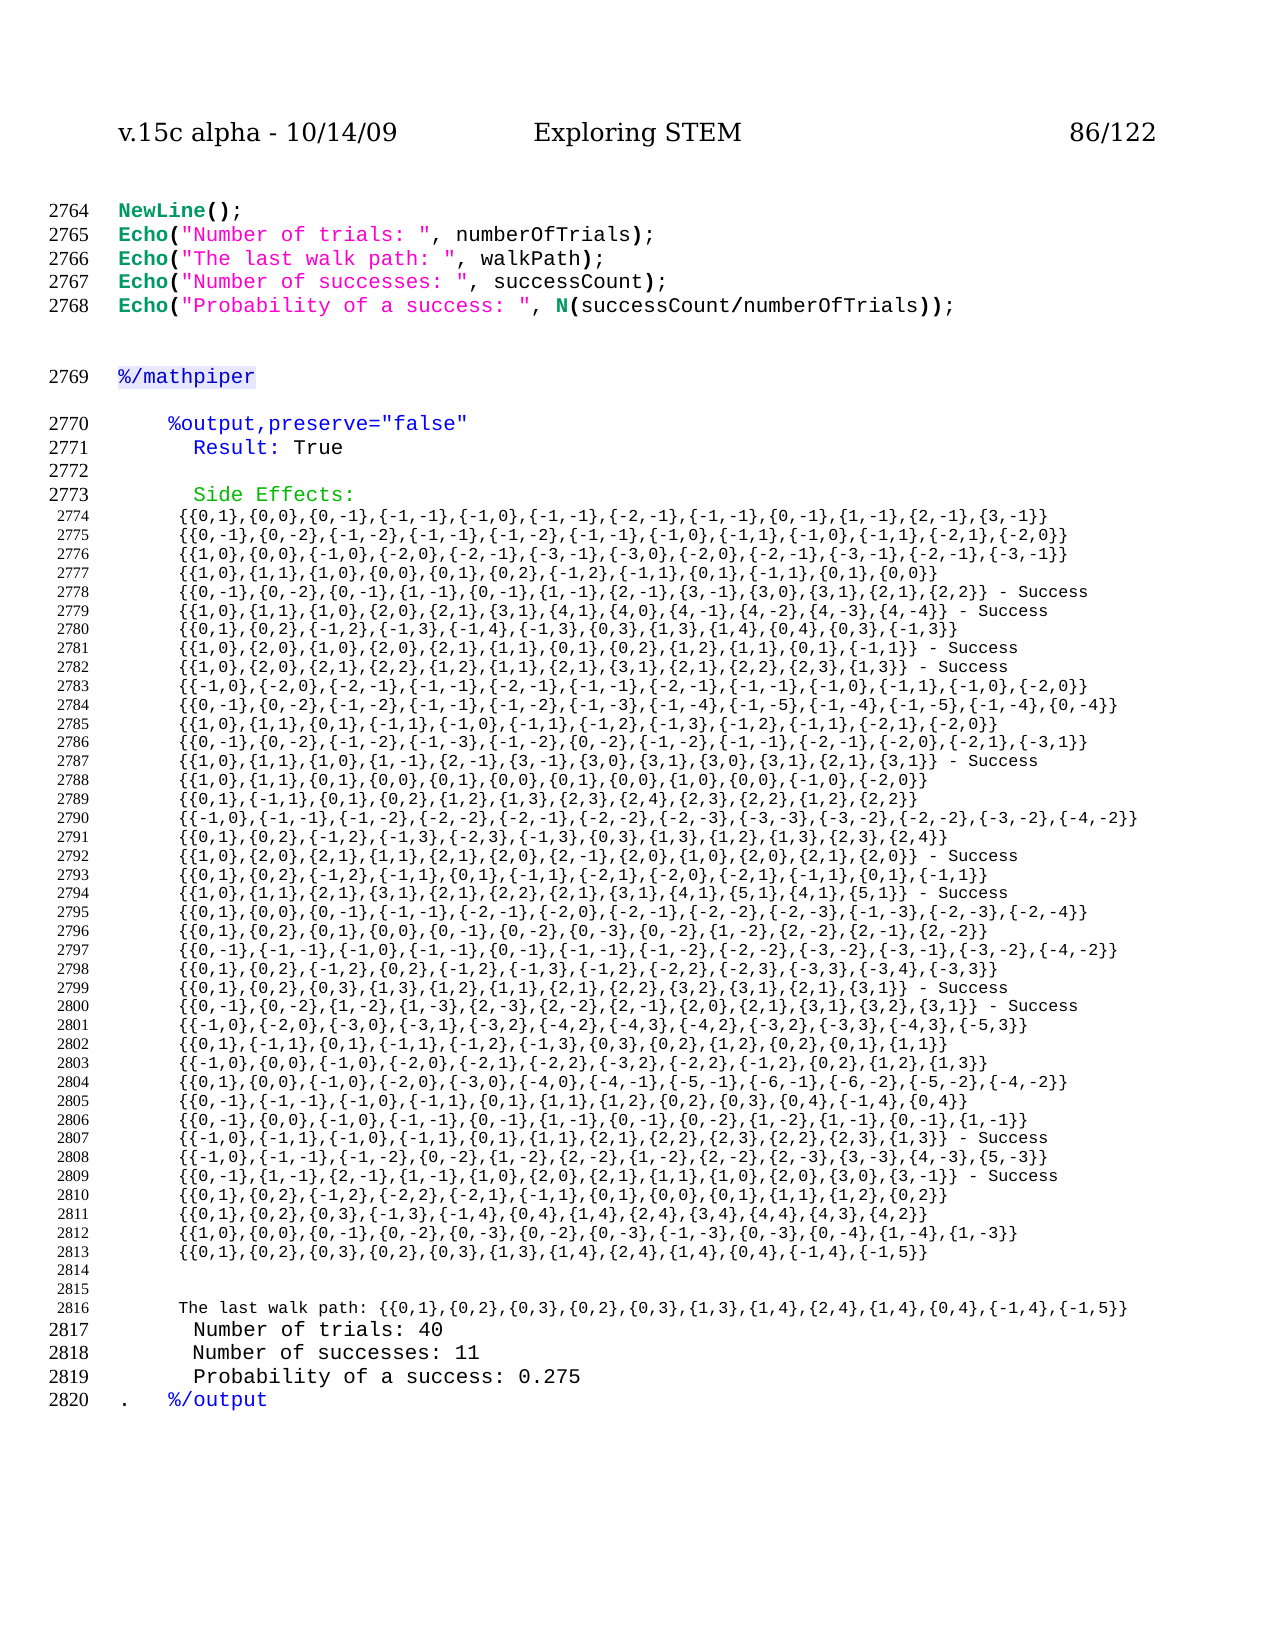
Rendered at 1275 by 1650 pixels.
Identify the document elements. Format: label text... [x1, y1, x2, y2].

text {{0,1},{-1,1},{0,1},{0,2},{1,2},{1,3},{2,3},{2,4},{2,3},{2,2},{1,2},{2,2}} [118, 791, 1157, 809]
text {{0,-1},{0,-2},{1,-2},{1,-3},{2,-3},{2,-2},{2,-1},{2,0},{2,1},{3,1},{3,2},{3,1}} - Success [118, 998, 1157, 1017]
text {{1,0},{2,0},{1,0},{2,0},{2,1},{1,1},{0,1},{0,2},{1,2},{1,1},{0,1},{-1,1}} - Success [118, 640, 1157, 659]
text {{0,1},{0,2},{-1,2},{-1,3},{-1,4},{-1,3},{0,3},{1,3},{1,4},{0,4},{0,3},{-1,3}} [118, 621, 1157, 640]
text {{0,1},{0,2},{-1,2},{-1,1},{0,1},{-1,1},{-2,1},{-2,0},{-2,1},{-1,1},{0,1},{-1,1}} [118, 866, 1157, 885]
text {{1,0},{1,1},{2,1},{3,1},{2,1},{2,2},{2,1},{3,1},{4,1},{5,1},{4,1},{5,1}} - Success [118, 885, 1157, 904]
text %output,preserve="false" [118, 413, 1157, 437]
text Echo("The last walk path: ", walkPath); [118, 248, 1157, 271]
text NewLine(); [118, 200, 1157, 224]
text {{0,1},{0,2},{-1,2},{0,2},{-1,2},{-1,3},{-1,2},{-2,2},{-2,3},{-3,3},{-3,4},{-3,3}} [118, 960, 1157, 979]
text {{0,-1},{0,0},{-1,0},{-1,-1},{0,-1},{1,-1},{0,-1},{0,-2},{1,-2},{1,-1},{0,-1},{1,-1}} [118, 1111, 1157, 1130]
text {{0,1},{0,0},{0,-1},{-1,-1},{-2,-1},{-2,0},{-2,-1},{-2,-2},{-2,-3},{-1,-3},{-2,-3},{-2,-4}} [118, 904, 1157, 923]
text {{-1,0},{-1,-1},{-1,-2},{0,-2},{1,-2},{2,-2},{1,-2},{2,-2},{2,-3},{3,-3},{4,-3},{5,-3}} [118, 1149, 1157, 1168]
text Echo("Probability of a success: ", N(successCount/numberOfTrials)); [118, 295, 1157, 319]
text %/mathpiper [118, 366, 1157, 389]
text {{-1,0},{-2,0},{-2,-1},{-1,-1},{-2,-1},{-1,-1},{-2,-1},{-1,-1},{-1,0},{-1,1},{-1,0},{-2,0}} [118, 677, 1157, 696]
text Side Effects: [118, 484, 1157, 508]
text {{0,1},{0,2},{0,3},{0,2},{0,3},{1,3},{1,4},{2,4},{1,4},{0,4},{-1,4},{-1,5}} [118, 1243, 1157, 1262]
text {{1,0},{0,0},{0,-1},{0,-2},{0,-3},{0,-2},{0,-3},{-1,-3},{0,-3},{0,-4},{1,-4},{1,-3}} [118, 1224, 1157, 1243]
text . %/output [118, 1389, 1157, 1413]
text {{1,0},{1,1},{0,1},{0,0},{0,1},{0,0},{0,1},{0,0},{1,0},{0,0},{-1,0},{-2,0}} [118, 772, 1157, 791]
text {{0,1},{-1,1},{0,1},{-1,1},{-1,2},{-1,3},{0,3},{0,2},{1,2},{0,2},{0,1},{1,1}} [118, 1036, 1157, 1054]
text {{0,1},{0,2},{0,3},{1,3},{1,2},{1,1},{2,1},{2,2},{3,2},{3,1},{2,1},{3,1}} - Success [118, 979, 1157, 998]
text Echo("Number of trials: ", numberOfTrials); [118, 224, 1157, 248]
text {{1,0},{0,0},{-1,0},{-2,0},{-2,-1},{-3,-1},{-3,0},{-2,0},{-2,-1},{-3,-1},{-2,-1},{-3,-1}} [118, 546, 1157, 564]
text {{0,-1},{0,-2},{-1,-2},{-1,-1},{-1,-2},{-1,-3},{-1,-4},{-1,-5},{-1,-4},{-1,-5},{-1,-4},{0,-4}} [118, 696, 1157, 715]
text {{1,0},{1,1},{1,0},{2,0},{2,1},{3,1},{4,1},{4,0},{4,-1},{4,-2},{4,-3},{4,-4}} - Success [118, 602, 1157, 621]
text Probability of a success: 0.275 [118, 1366, 1157, 1389]
text The last walk path: {{0,1},{0,2},{0,3},{0,2},{0,3},{1,3},{1,4},{2,4},{1,4},{0,4},{-1,4},{-1,5}} [118, 1300, 1157, 1318]
text {{0,1},{0,2},{0,3},{-1,3},{-1,4},{0,4},{1,4},{2,4},{3,4},{4,4},{4,3},{4,2}} [118, 1205, 1157, 1224]
text {{1,0},{1,1},{1,0},{0,0},{0,1},{0,2},{-1,2},{-1,1},{0,1},{-1,1},{0,1},{0,0}} [118, 564, 1157, 583]
text {{0,1},{0,2},{-1,2},{-1,3},{-2,3},{-1,3},{0,3},{1,3},{1,2},{1,3},{2,3},{2,4}} [118, 828, 1157, 847]
text {{0,1},{0,2},{-1,2},{-2,2},{-2,1},{-1,1},{0,1},{0,0},{0,1},{1,1},{1,2},{0,2}} [118, 1187, 1157, 1205]
text {{-1,0},{-1,1},{-1,0},{-1,1},{0,1},{1,1},{2,1},{2,2},{2,3},{2,2},{2,3},{1,3}} - Success [118, 1130, 1157, 1149]
text {{0,-1},{-1,-1},{-1,0},{-1,-1},{0,-1},{-1,-1},{-1,-2},{-2,-2},{-3,-2},{-3,-1},{-3,-2},{-4,-2}} [118, 941, 1157, 960]
text {{1,0},{2,0},{2,1},{1,1},{2,1},{2,0},{2,-1},{2,0},{1,0},{2,0},{2,1},{2,0}} - Success [118, 847, 1157, 866]
text Result: True [118, 437, 1157, 461]
text {{1,0},{1,1},{0,1},{-1,1},{-1,0},{-1,1},{-1,2},{-1,3},{-1,2},{-1,1},{-2,1},{-2,0}} [118, 715, 1157, 734]
text {{1,0},{2,0},{2,1},{2,2},{1,2},{1,1},{2,1},{3,1},{2,1},{2,2},{2,3},{1,3}} - Success [118, 659, 1157, 677]
text {{-1,0},{-1,-1},{-1,-2},{-2,-2},{-2,-1},{-2,-2},{-2,-3},{-3,-3},{-3,-2},{-2,-2},{-3,-2},{-4,-2}} [118, 809, 1157, 828]
text {{0,1},{0,2},{0,1},{0,0},{0,-1},{0,-2},{0,-3},{0,-2},{1,-2},{2,-2},{2,-1},{2,-2}} [118, 923, 1157, 941]
text {{0,-1},{1,-1},{2,-1},{1,-1},{1,0},{2,0},{2,1},{1,1},{1,0},{2,0},{3,0},{3,-1}} - Success [118, 1168, 1157, 1187]
text Number of successes: 11 [118, 1342, 1157, 1366]
text {{0,1},{0,0},{0,-1},{-1,-1},{-1,0},{-1,-1},{-2,-1},{-1,-1},{0,-1},{1,-1},{2,-1},{3,-1}} [118, 508, 1157, 527]
text {{0,-1},{-1,-1},{-1,0},{-1,1},{0,1},{1,1},{1,2},{0,2},{0,3},{0,4},{-1,4},{0,4}} [118, 1092, 1157, 1111]
text Number of trials: 40 [118, 1318, 1157, 1342]
text {{-1,0},{-2,0},{-3,0},{-3,1},{-3,2},{-4,2},{-4,3},{-4,2},{-3,2},{-3,3},{-4,3},{-5,3}} [118, 1017, 1157, 1036]
text {{0,1},{0,0},{-1,0},{-2,0},{-3,0},{-4,0},{-4,-1},{-5,-1},{-6,-1},{-6,-2},{-5,-2},{-4,-2}} [118, 1073, 1157, 1092]
text {{1,0},{1,1},{1,0},{1,-1},{2,-1},{3,-1},{3,0},{3,1},{3,0},{3,1},{2,1},{3,1}} - Success [118, 753, 1157, 772]
text {{0,-1},{0,-2},{-1,-2},{-1,-1},{-1,-2},{-1,-1},{-1,0},{-1,1},{-1,0},{-1,1},{-2,1},{-2,0}} [118, 527, 1157, 546]
text {{0,-1},{0,-2},{0,-1},{1,-1},{0,-1},{1,-1},{2,-1},{3,-1},{3,0},{3,1},{2,1},{2,2}} - Success [118, 583, 1157, 602]
text {{-1,0},{0,0},{-1,0},{-2,0},{-2,1},{-2,2},{-3,2},{-2,2},{-1,2},{0,2},{1,2},{1,3}} [118, 1054, 1157, 1073]
text {{0,-1},{0,-2},{-1,-2},{-1,-3},{-1,-2},{0,-2},{-1,-2},{-1,-1},{-2,-1},{-2,0},{-2,1},{-3,1}} [118, 734, 1157, 753]
text Echo("Number of successes: ", successCount); [118, 271, 1157, 295]
